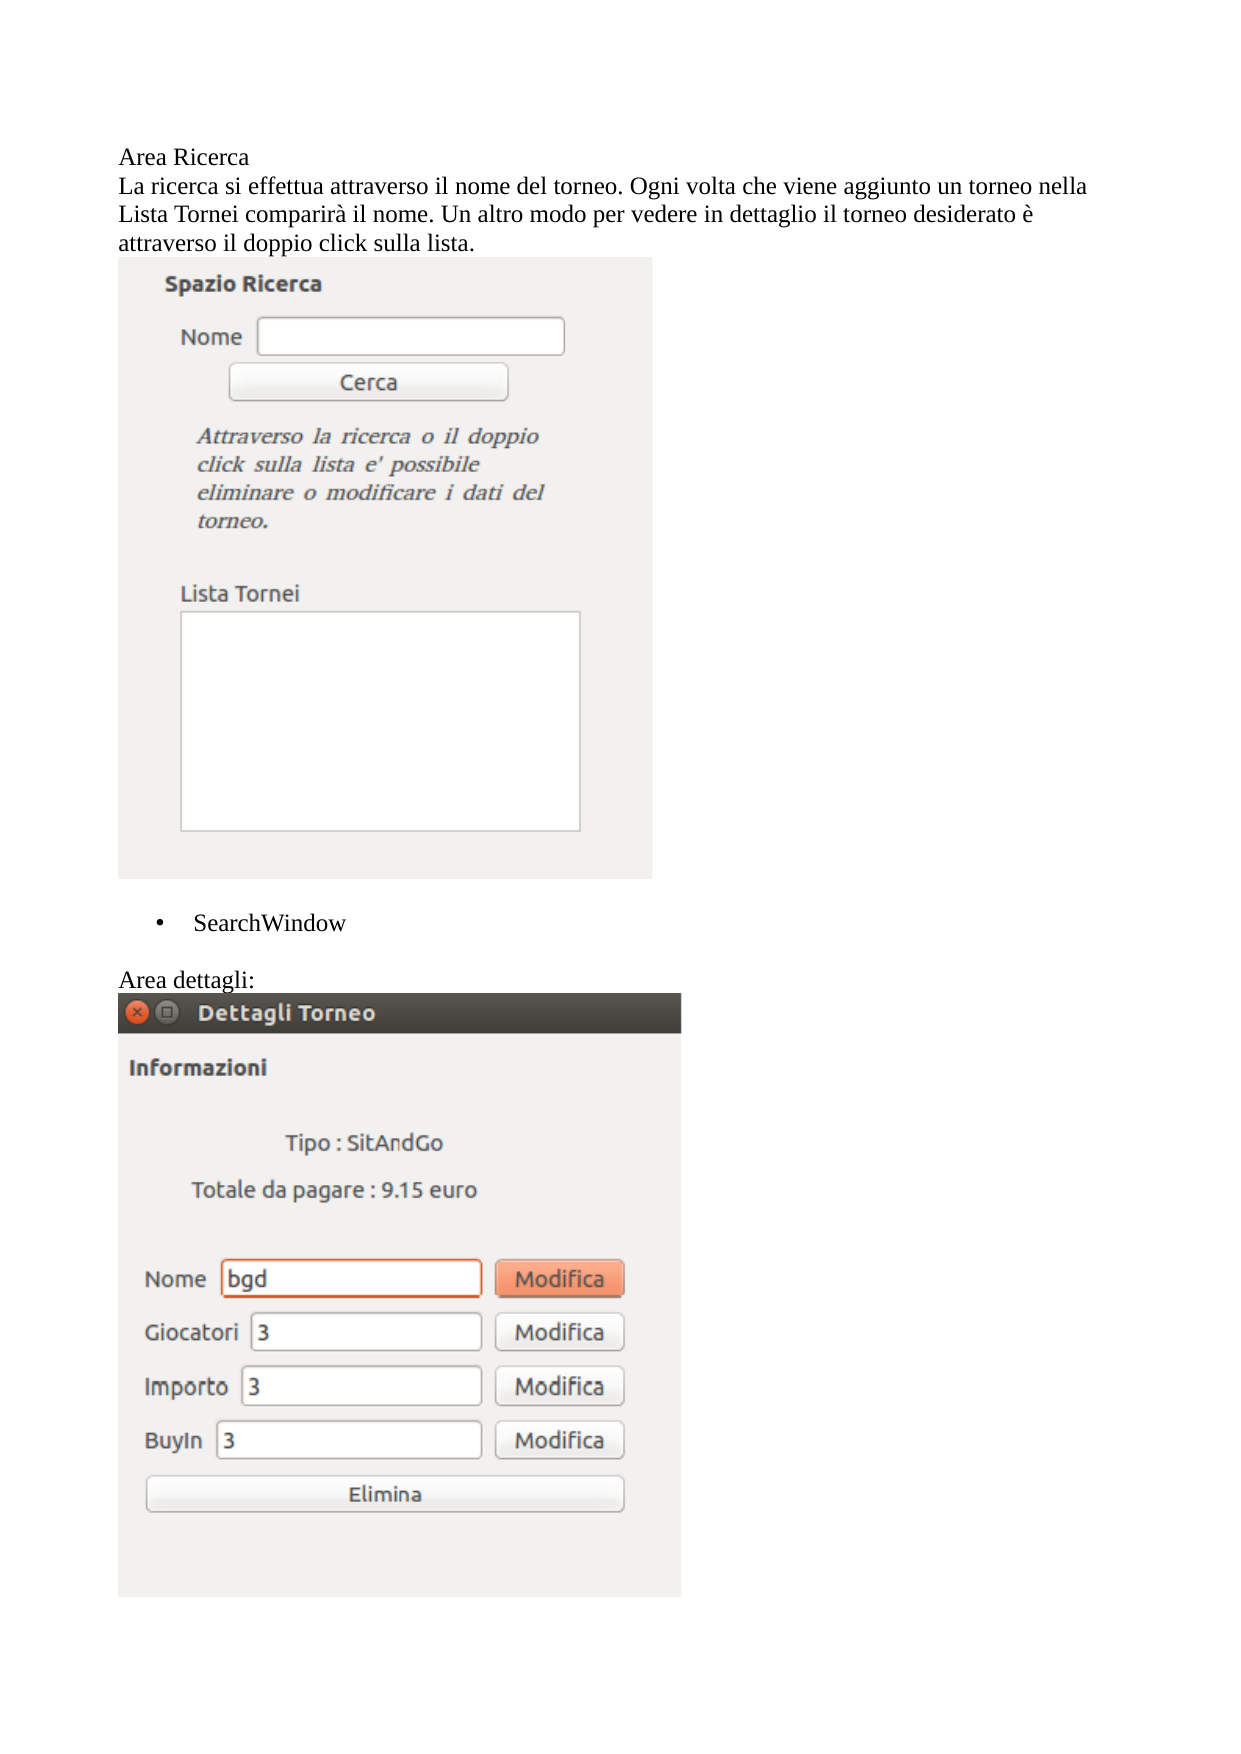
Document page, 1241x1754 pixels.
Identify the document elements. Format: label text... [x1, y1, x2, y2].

text Area Ricerca [118, 142, 1122, 171]
picture [118, 257, 653, 879]
text La ricerca si effettua attraverso il nome del torneo. Ogni volta che viene aggiunto un torneo nella Lista Tornei comparirà il nome. Un altro modo per vedere in dettaglio il torneo desiderato è attraverso il doppio click sulla lista. [118, 171, 1122, 257]
text Area dettagli: [118, 965, 1122, 994]
list SearchWindow [156, 908, 1122, 936]
picture [118, 993, 683, 1599]
